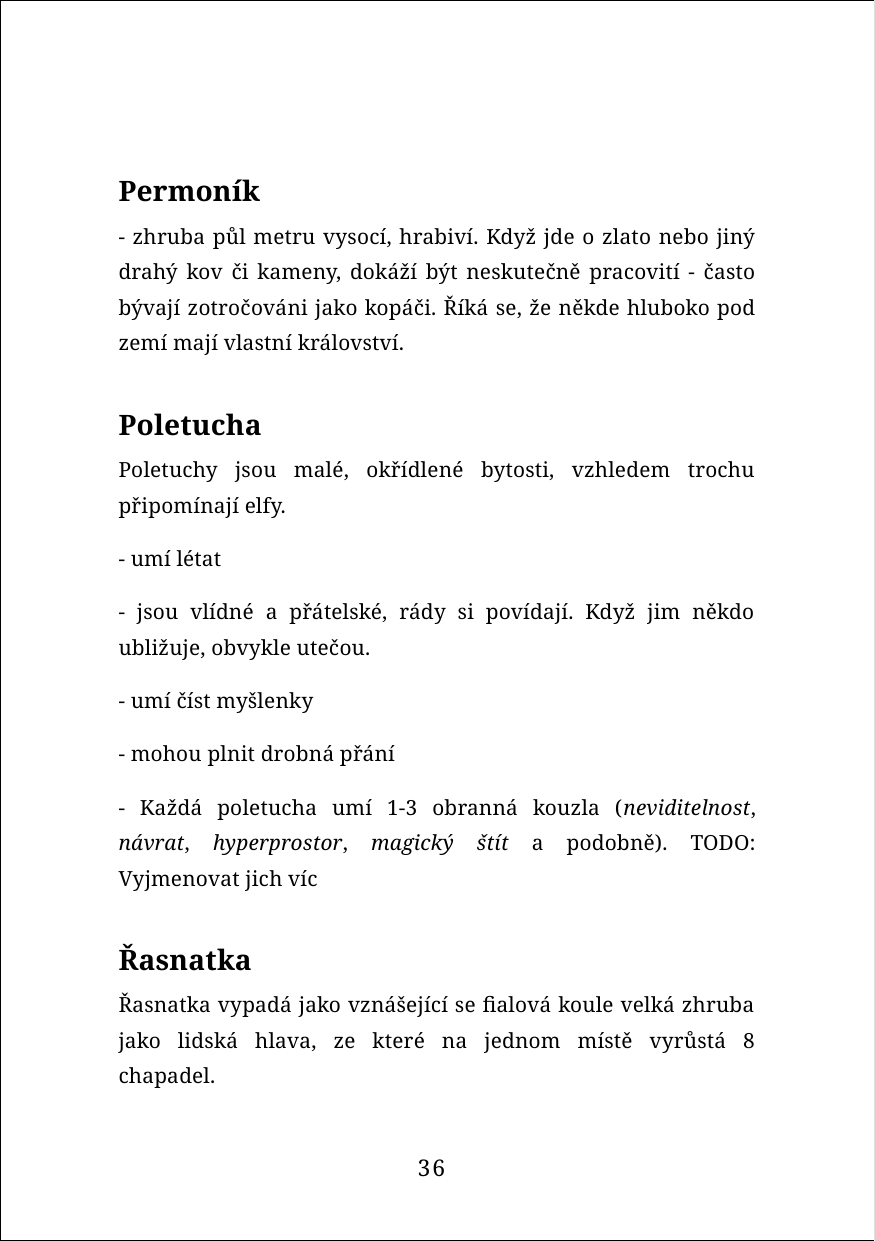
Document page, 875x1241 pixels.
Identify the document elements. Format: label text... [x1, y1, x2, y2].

text Poletuchy jsou malé, okřídlené bytosti, vzhledem trochu připomínají elfy. [118, 455, 756, 519]
subtitle Řasnatka [118, 941, 756, 979]
text Řasnatka vypadá jako vznášející se fialová koule velká zhruba jako lidská hlava, ze které na jednom místě vyrůstá 8 chapadel. [118, 991, 756, 1090]
text - Každá poletucha umí 1-3 obranná kouzla (neviditelnost, návrat, hyperprostor, magický štít a podobně). TODO: Vyjmenovat jich víc [118, 793, 756, 892]
text - umí létat [118, 544, 756, 573]
subtitle Poletucha [118, 405, 756, 444]
text - jsou vlídné a přátelské, rády si povídají. Když jim někdo ubližuje, obvykle utečou. [118, 597, 756, 661]
text - umí číst myšlenky [118, 686, 756, 714]
text - zhruba půl metru vysocí, hrabiví. Když jde o zlato nebo jiný drahý kov či kameny, dokáží být neskutečně pracovití - často bývají zotročováni jako kopáči. Říká se, že někde hluboko pod zemí mají vlastní království. [118, 222, 756, 357]
text - mohou plnit drobná přání [118, 739, 756, 768]
subtitle Permoník [118, 172, 756, 210]
